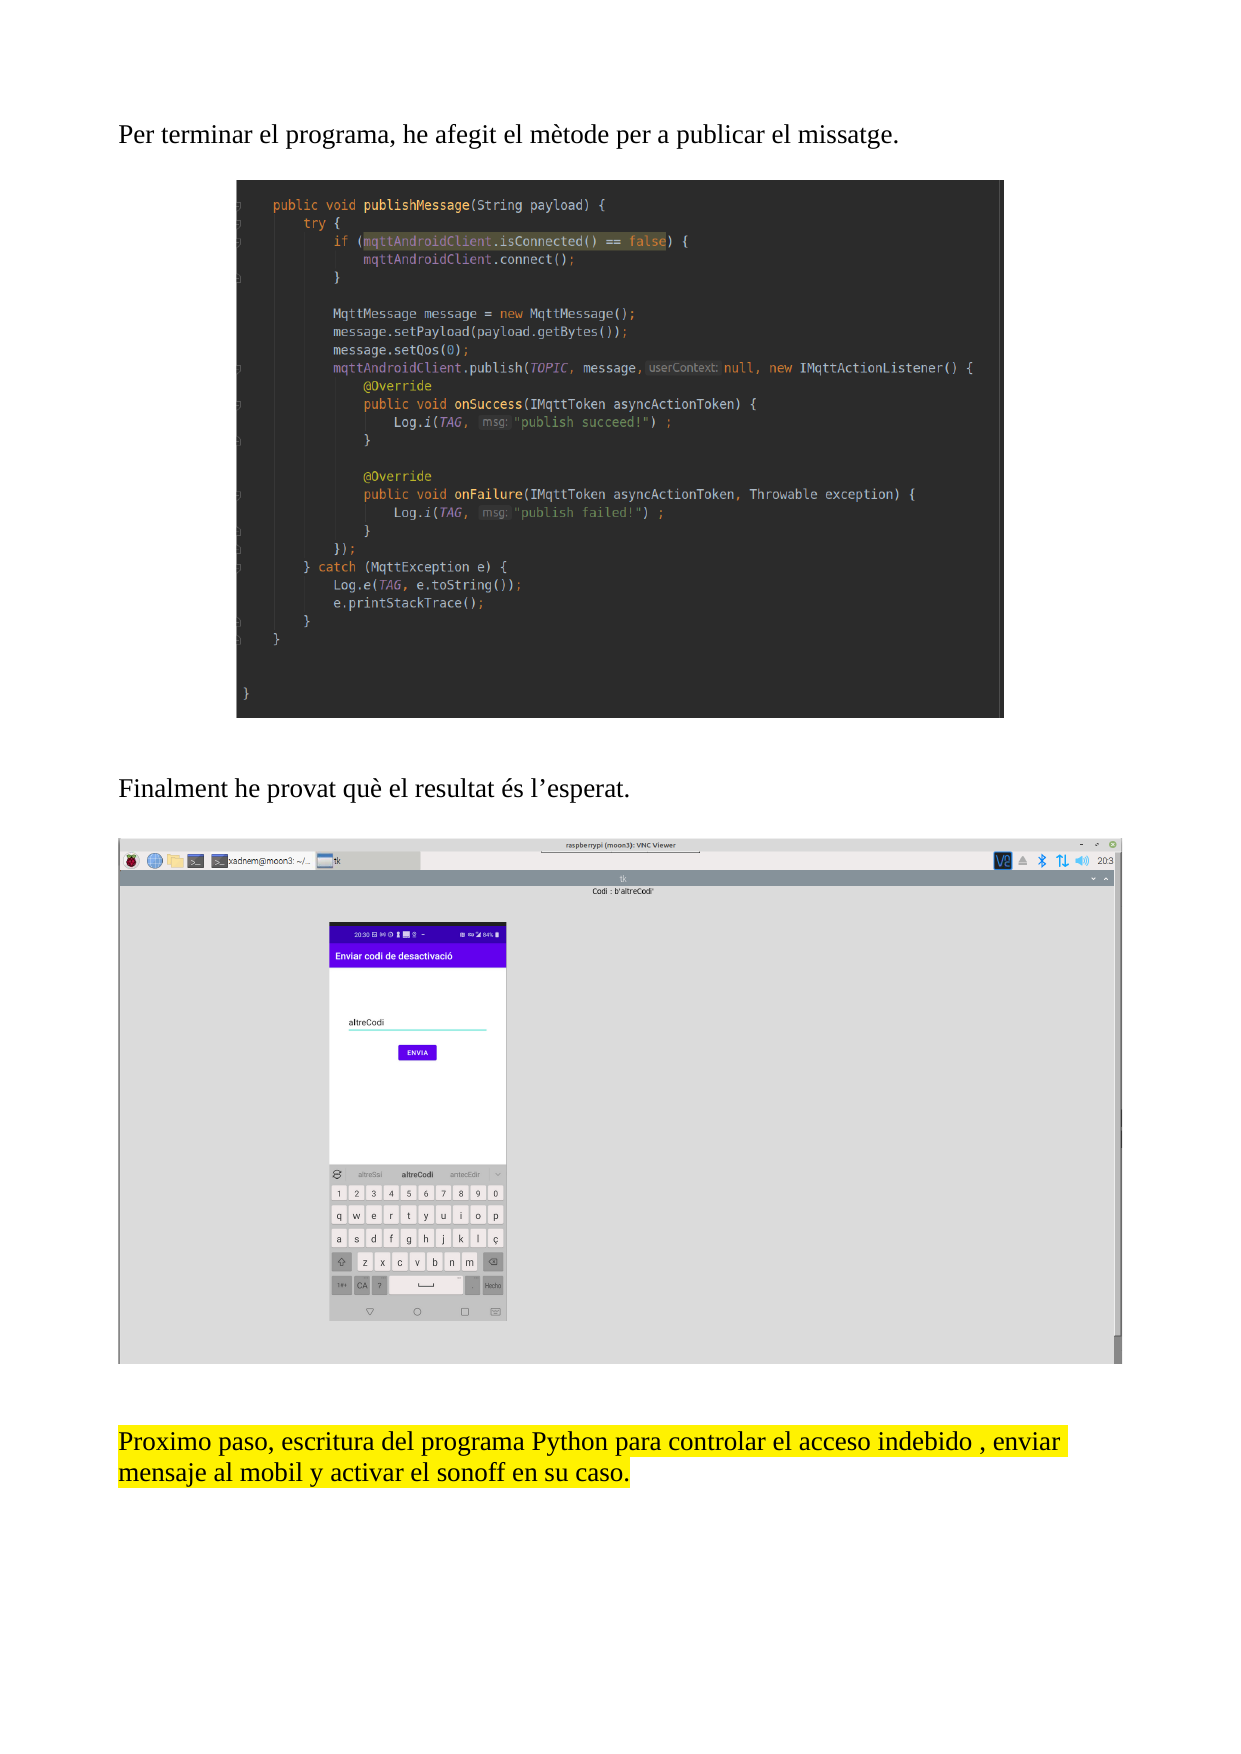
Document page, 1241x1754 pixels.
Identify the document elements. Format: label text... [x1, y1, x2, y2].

picture [236, 180, 1004, 718]
text Finalment he provat què el resultat és l’esperat. [118, 772, 1122, 803]
text Per terminar el programa, he afegit el mètode per a publicar el missatge. [118, 118, 1122, 149]
picture [118, 838, 1123, 1364]
text Proximo paso, escritura del programa Python para controlar el acceso indebido , enviar mensaje al mobil y activar el sonoff en su caso. [118, 1425, 1122, 1488]
